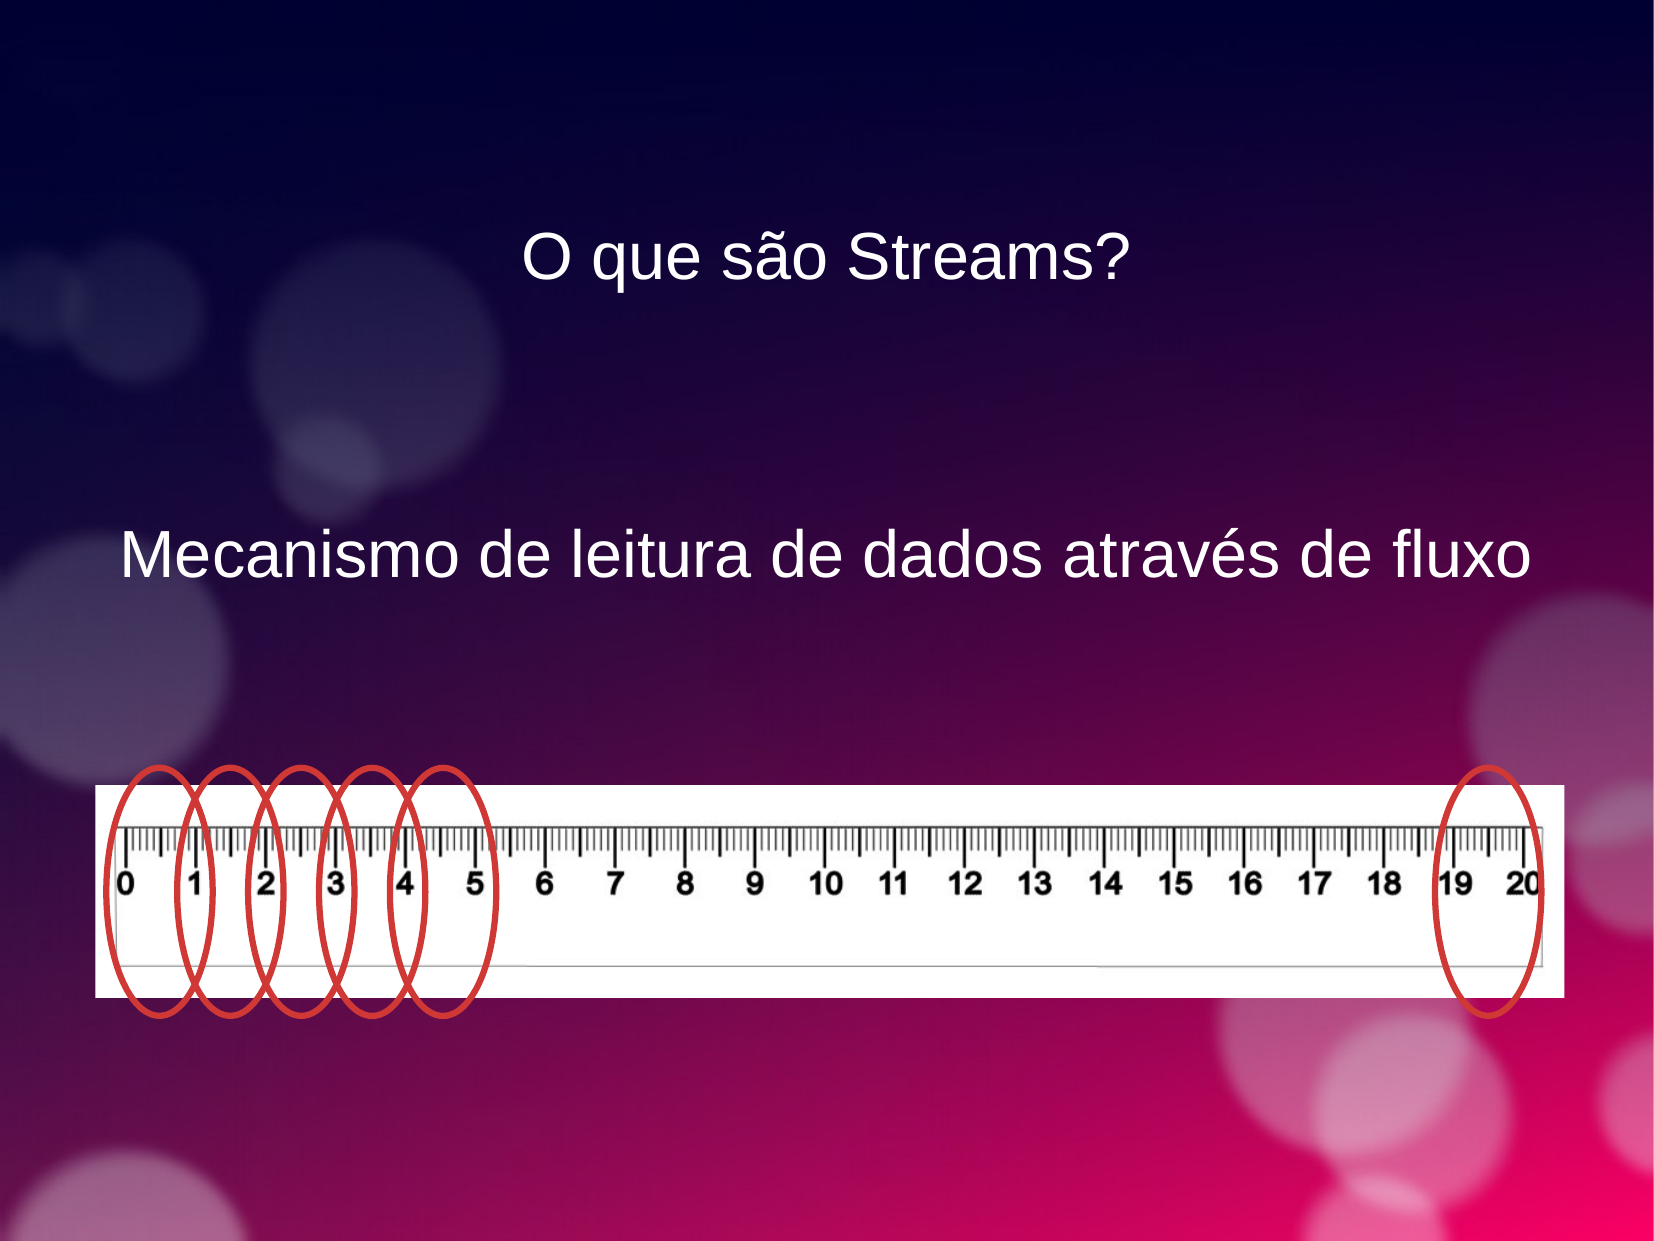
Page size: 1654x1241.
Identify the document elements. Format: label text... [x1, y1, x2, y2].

picture [0, 0, 1654, 1241]
text_box Mecanismo de leitura de dados através de fluxo [82, 407, 1571, 850]
title O que são Streams? [82, 94, 1571, 407]
